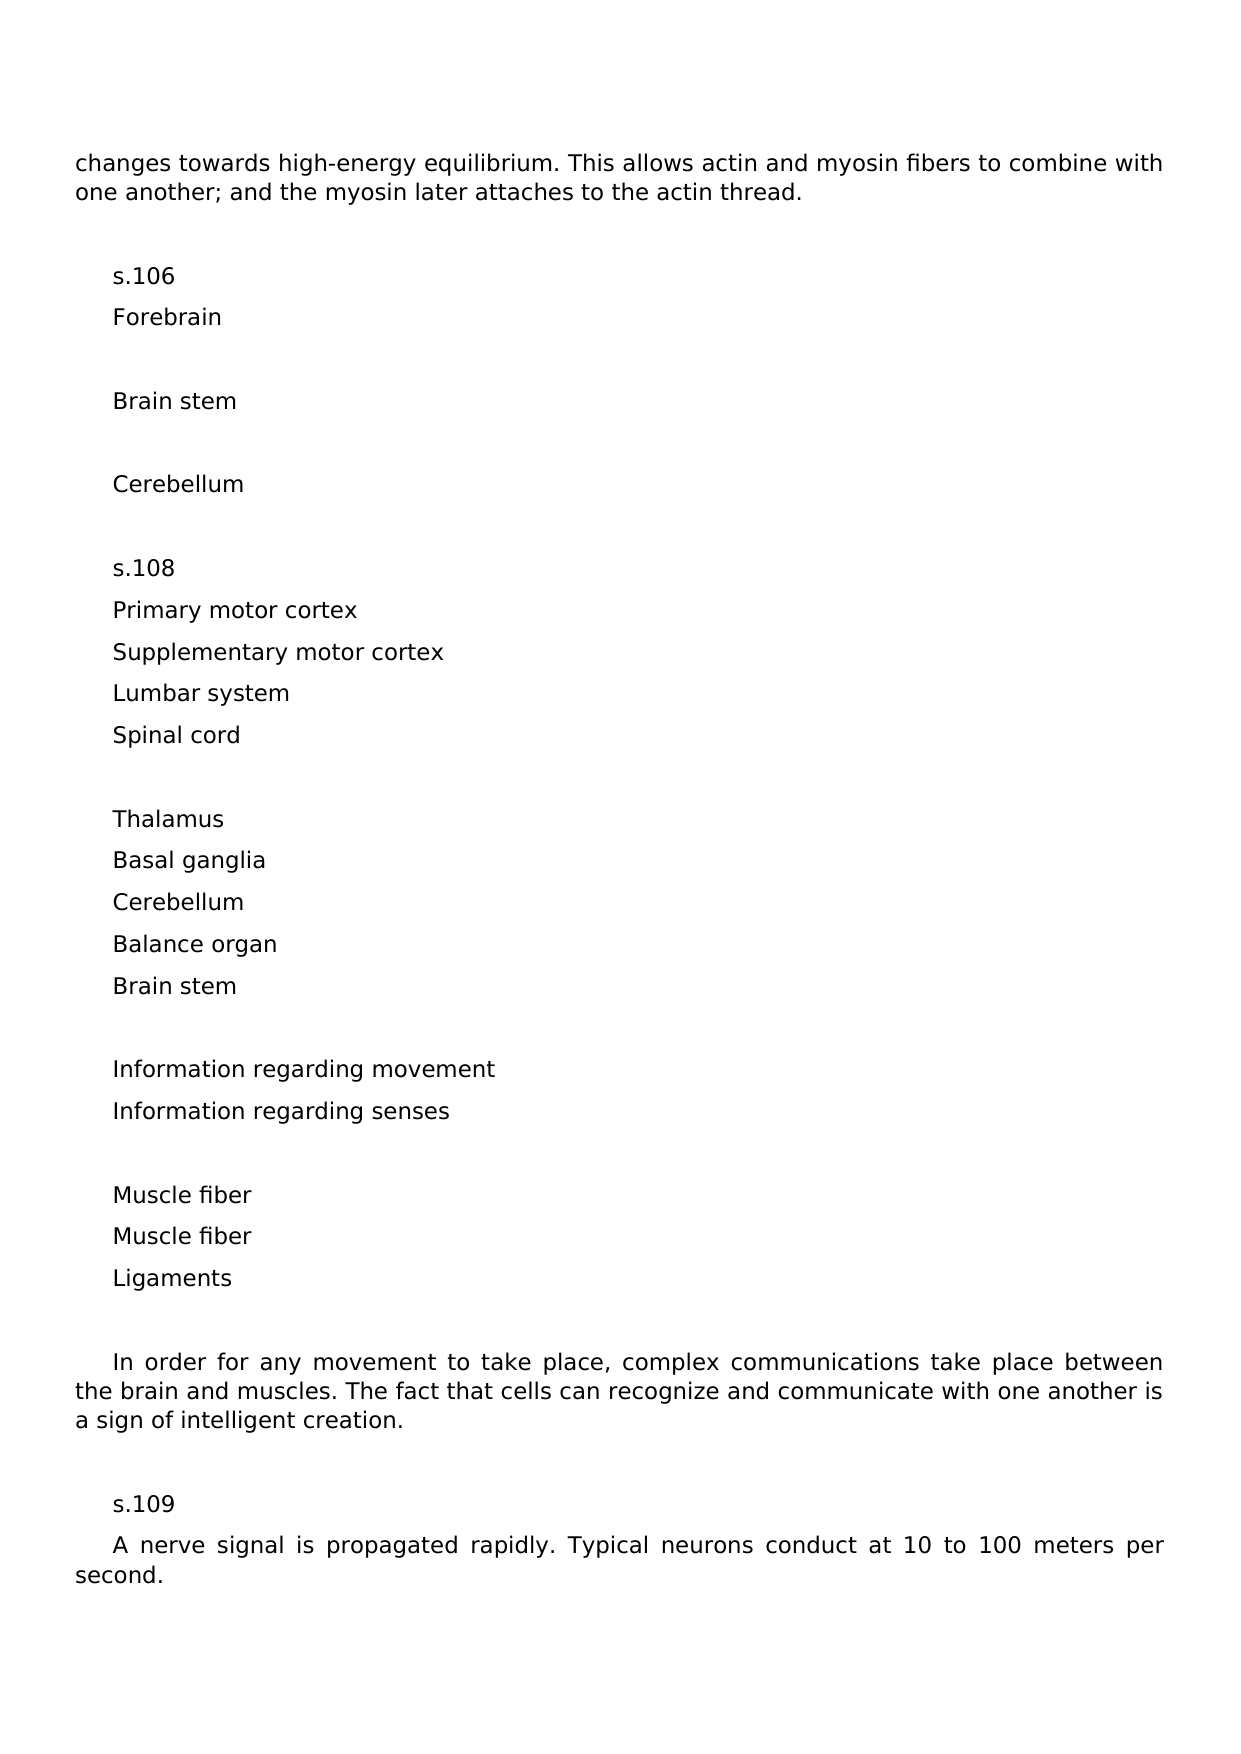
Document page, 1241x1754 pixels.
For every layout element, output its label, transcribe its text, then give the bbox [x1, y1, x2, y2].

text Cerebellum [75, 889, 1165, 916]
text Forebrain [75, 304, 1165, 331]
text Muscle fiber [75, 1223, 1165, 1250]
text A nerve signal is propagated rapidly. Typical neurons conduct at 10 to 100 meters per second. [75, 1533, 1165, 1589]
text In order for any movement to take place, complex communications take place between the brain and muscles. The fact that cells can recognize and communicate with one another is a sign of intelligent creation. [75, 1349, 1165, 1434]
text Brain stem [75, 973, 1165, 999]
text Ligaments [75, 1265, 1165, 1292]
text Information regarding senses [75, 1098, 1165, 1125]
text Basal ganglia [75, 848, 1165, 874]
text changes towards high-energy equilibrium. This allows actin and myosin fibers to combine with one another; and the myosin later attaches to the actin thread. [75, 150, 1165, 206]
text Primary motor cortex [75, 597, 1165, 624]
text Information regarding movement [75, 1056, 1165, 1083]
text Muscle fiber [75, 1182, 1165, 1208]
text Balance organ [75, 931, 1165, 958]
text s.108 [75, 555, 1165, 582]
text s.106 [75, 263, 1165, 289]
text s.109 [75, 1491, 1165, 1518]
text Thalamus [75, 806, 1165, 832]
text Supplementary motor cortex [75, 639, 1165, 665]
text Spinal cord [75, 722, 1165, 749]
text Cerebellum [75, 472, 1165, 498]
text Lumbar system [75, 681, 1165, 707]
text Brain stem [75, 388, 1165, 415]
